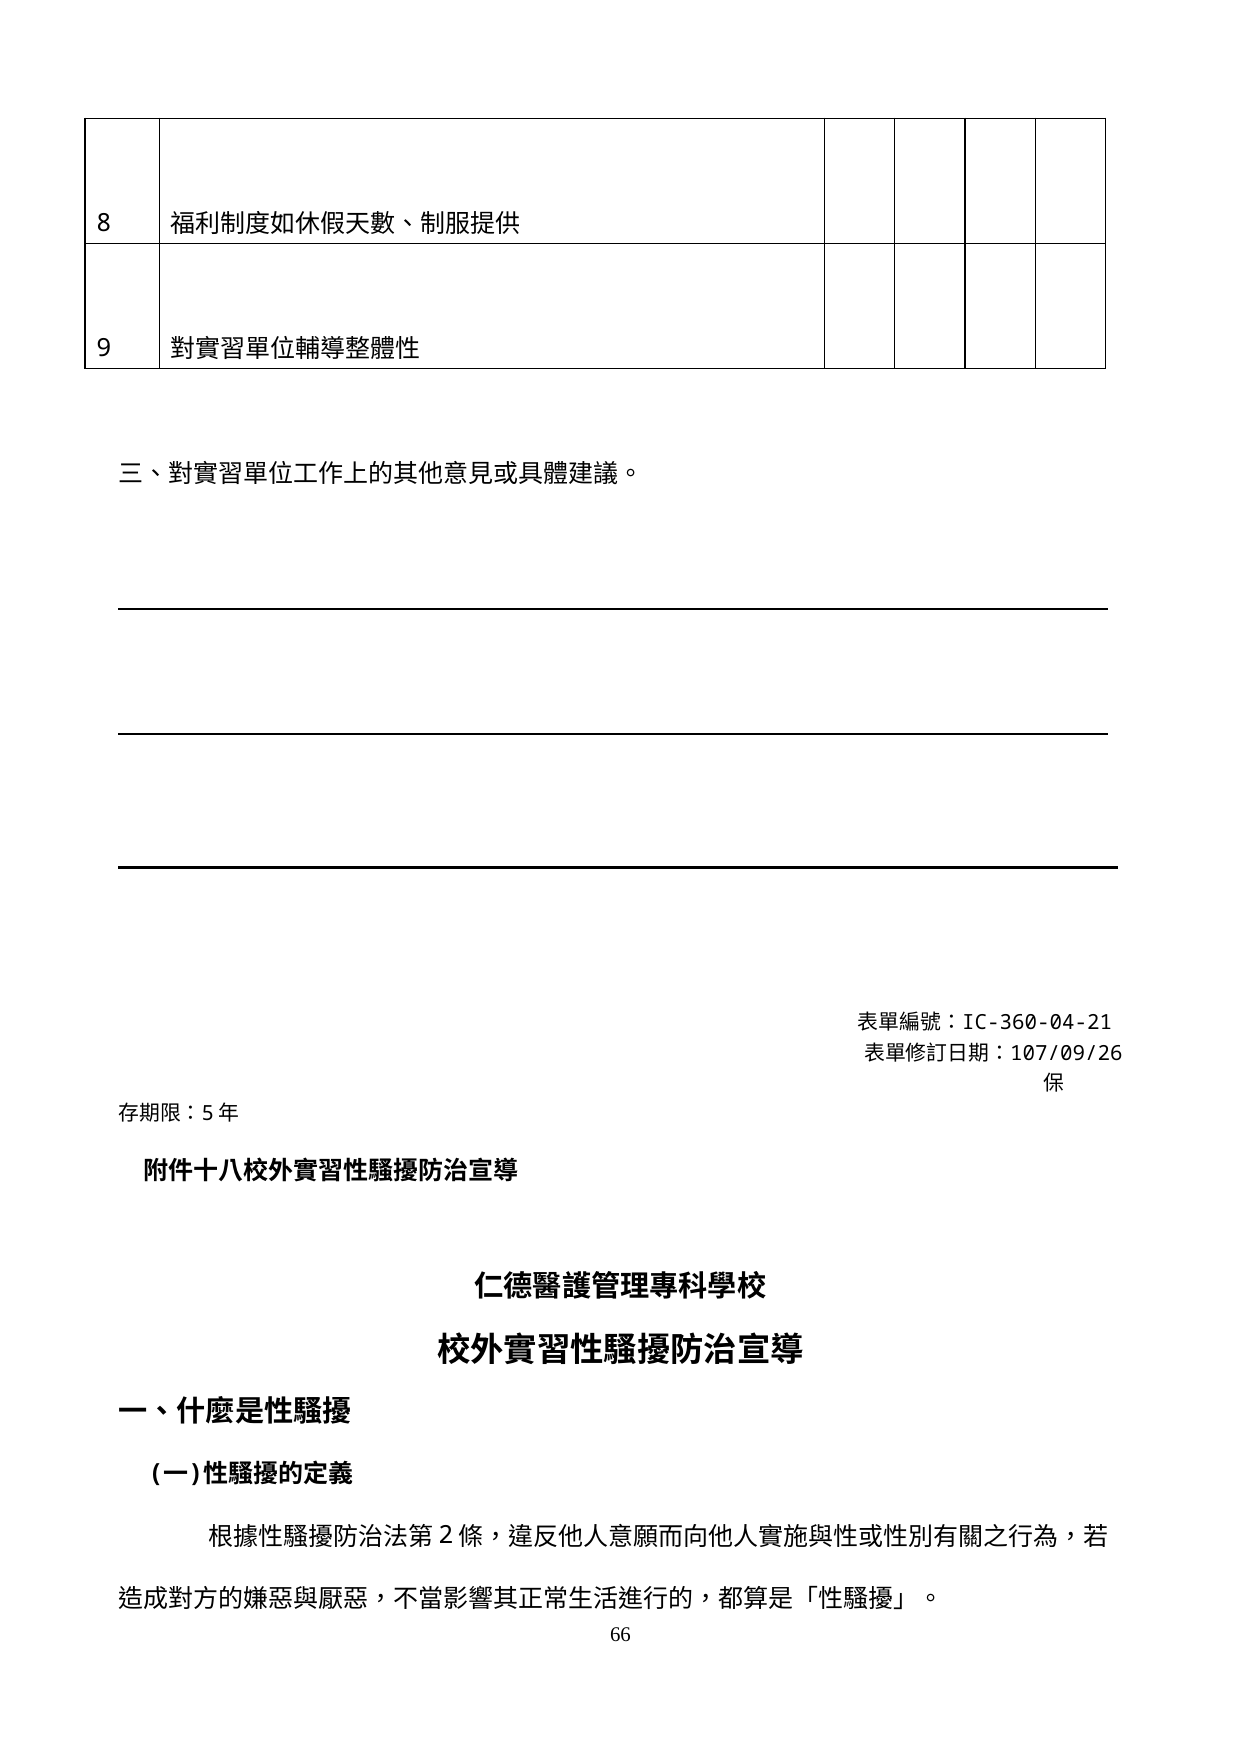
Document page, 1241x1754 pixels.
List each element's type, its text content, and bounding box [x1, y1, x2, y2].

text 根據性騷擾防治法第2條，違反他人意願而向他人實施與性或性別有關之行為，若造成對方的嫌惡與厭惡，不當影響其正常生活進行的，都算是「性騷擾」。 [118, 1492, 1122, 1617]
table_cell [1036, 119, 1105, 242]
text 表單編號：IC-360-04-21 [118, 1005, 1112, 1036]
text 三、對實習單位工作上的其他意見或具體建議。 [118, 430, 1122, 492]
table_cell [895, 119, 964, 242]
text 保存期限：5年 [118, 1066, 1080, 1127]
text 校外實習性騷擾防治宣導 [118, 1305, 1122, 1367]
text 一、什麼是性騷擾 [118, 1367, 1122, 1430]
table_cell [1036, 244, 1105, 367]
text 表單修訂日期：107/09/26 [118, 1036, 1122, 1066]
text 仁德醫護管理專科學校 [118, 1242, 1122, 1305]
table_cell 福利制度如休假天數、制服提供 [160, 119, 824, 242]
text (一)性騷擾的定義 [118, 1430, 1122, 1492]
table_cell 8 [86, 119, 159, 242]
table_cell [825, 244, 894, 367]
table_cell [895, 244, 964, 367]
table_cell [825, 119, 894, 242]
table_cell 9 [86, 244, 159, 367]
table_cell 對實習單位輔導整體性 [160, 244, 824, 367]
text 附件十八校外實習性騷擾防治宣導 [118, 1151, 1122, 1187]
table_cell [966, 244, 1035, 367]
table_cell [966, 119, 1035, 242]
